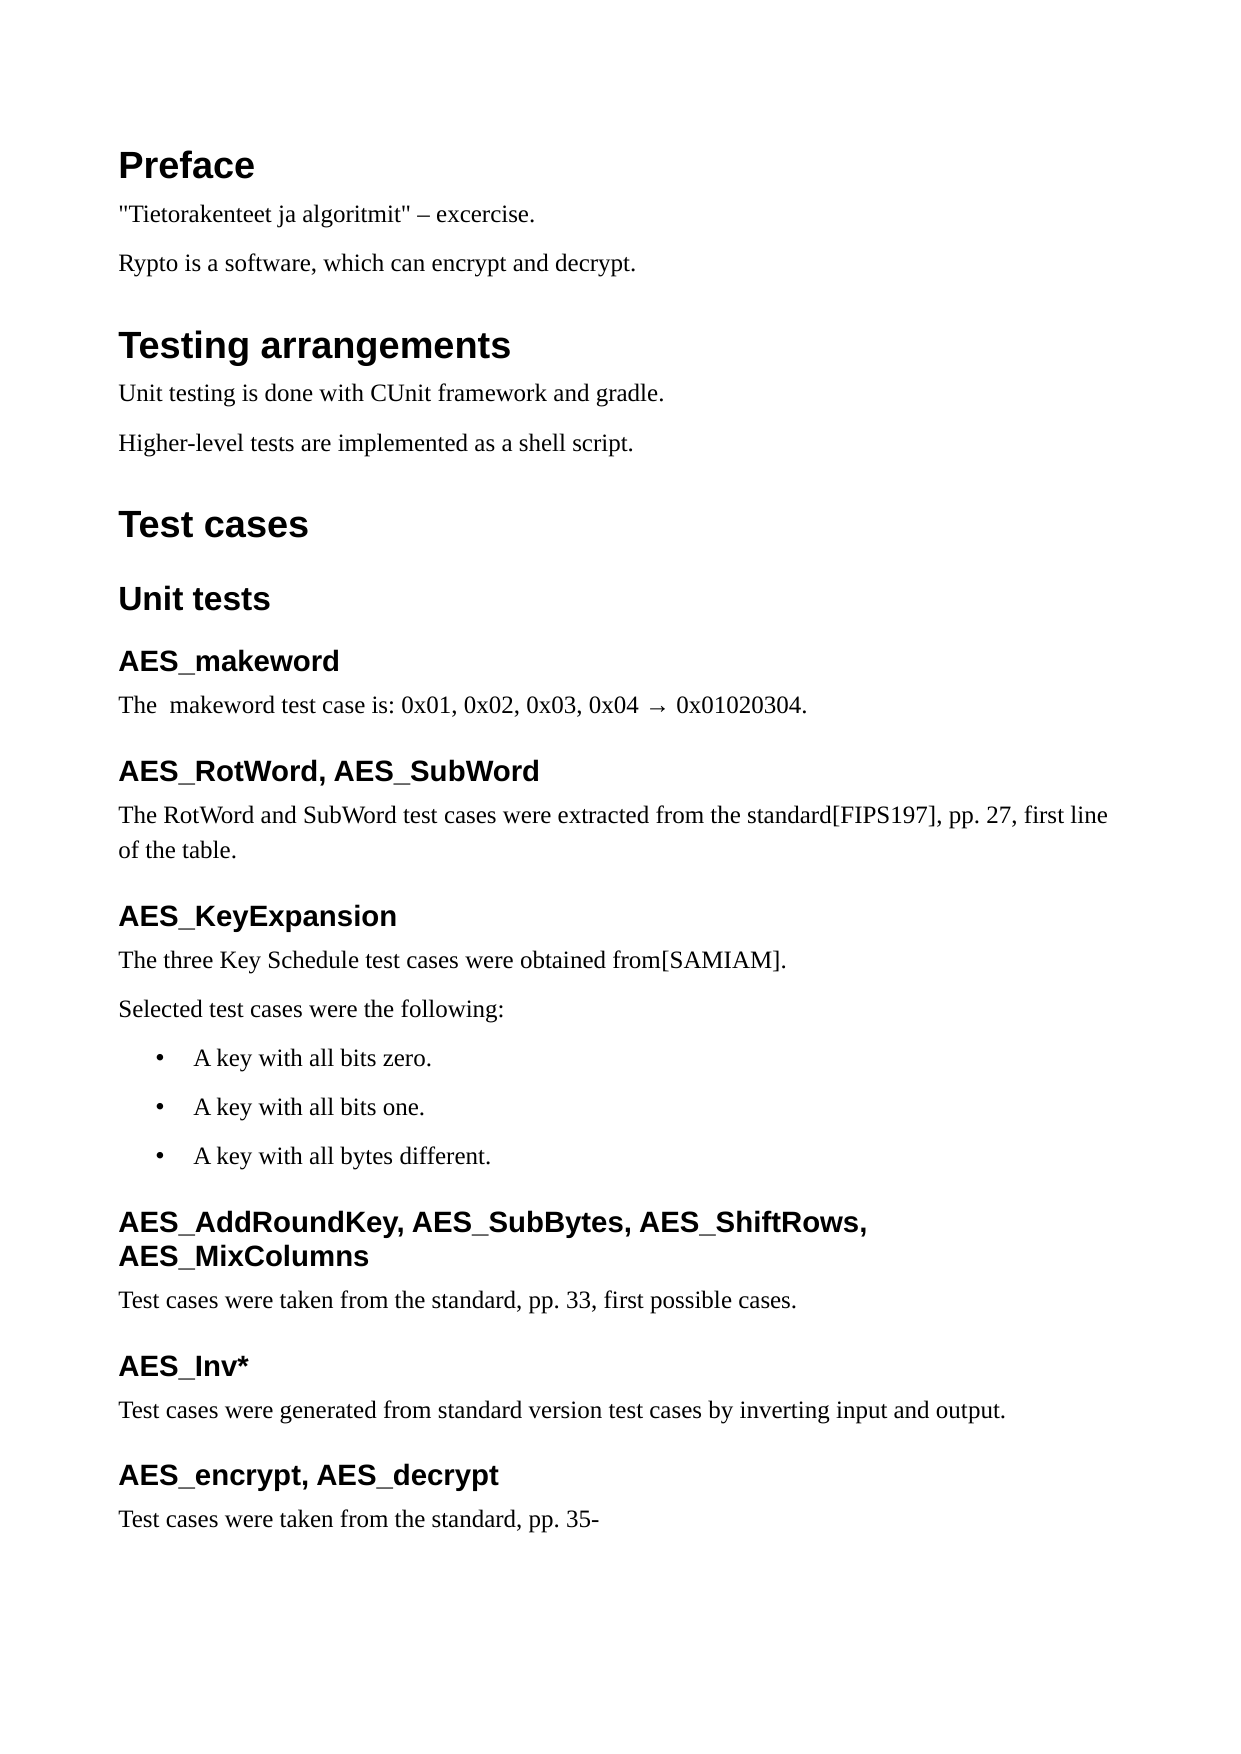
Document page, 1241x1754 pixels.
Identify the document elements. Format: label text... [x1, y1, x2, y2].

subtitle AES_makeword [118, 644, 1122, 678]
subtitle Testing arrangements [118, 322, 1122, 366]
subtitle Unit tests [118, 579, 1122, 617]
text Test cases were taken from the standard, pp. 35- [118, 1504, 1122, 1533]
list A key with all bits zero. [156, 1043, 1122, 1072]
text Test cases were generated from standard version test cases by inverting input and output. [118, 1395, 1122, 1423]
subtitle Test cases [118, 502, 1122, 545]
subtitle AES_Inv* [118, 1348, 1122, 1382]
subtitle AES_AddRoundKey, AES_SubBytes, AES_ShiftRows, AES_MixColumns [118, 1205, 1122, 1272]
text Unit testing is done with CUnit framework and gradle. [118, 378, 1122, 407]
text Higher-level tests are implemented as a shell script. [118, 428, 1122, 456]
list A key with all bits one. [156, 1092, 1122, 1121]
subtitle Preface [118, 143, 1122, 187]
list A key with all bytes different. [156, 1141, 1122, 1170]
subtitle AES_RotWord, AES_SubWord [118, 754, 1122, 788]
subtitle AES_encrypt, AES_decrypt [118, 1458, 1122, 1492]
subtitle AES_KeyExpansion [118, 899, 1122, 932]
text "Tietorakenteet ja algoritmit" – excercise. [118, 199, 1122, 228]
text The RotWord and SubWord test cases were extracted from the standard[FIPS197], pp. 27, first line of the table. [118, 801, 1122, 864]
text The makeword test case is: 0x01, 0x02, 0x03, 0x04 → 0x01020304. [118, 691, 1122, 719]
text The three Key Schedule test cases were obtained from[SAMIAM]. [118, 945, 1122, 974]
text Selected test cases were the following: [118, 994, 1122, 1023]
text Rypto is a software, which can encrypt and decrypt. [118, 248, 1122, 277]
text Test cases were taken from the standard, pp. 33, first possible cases. [118, 1285, 1122, 1313]
